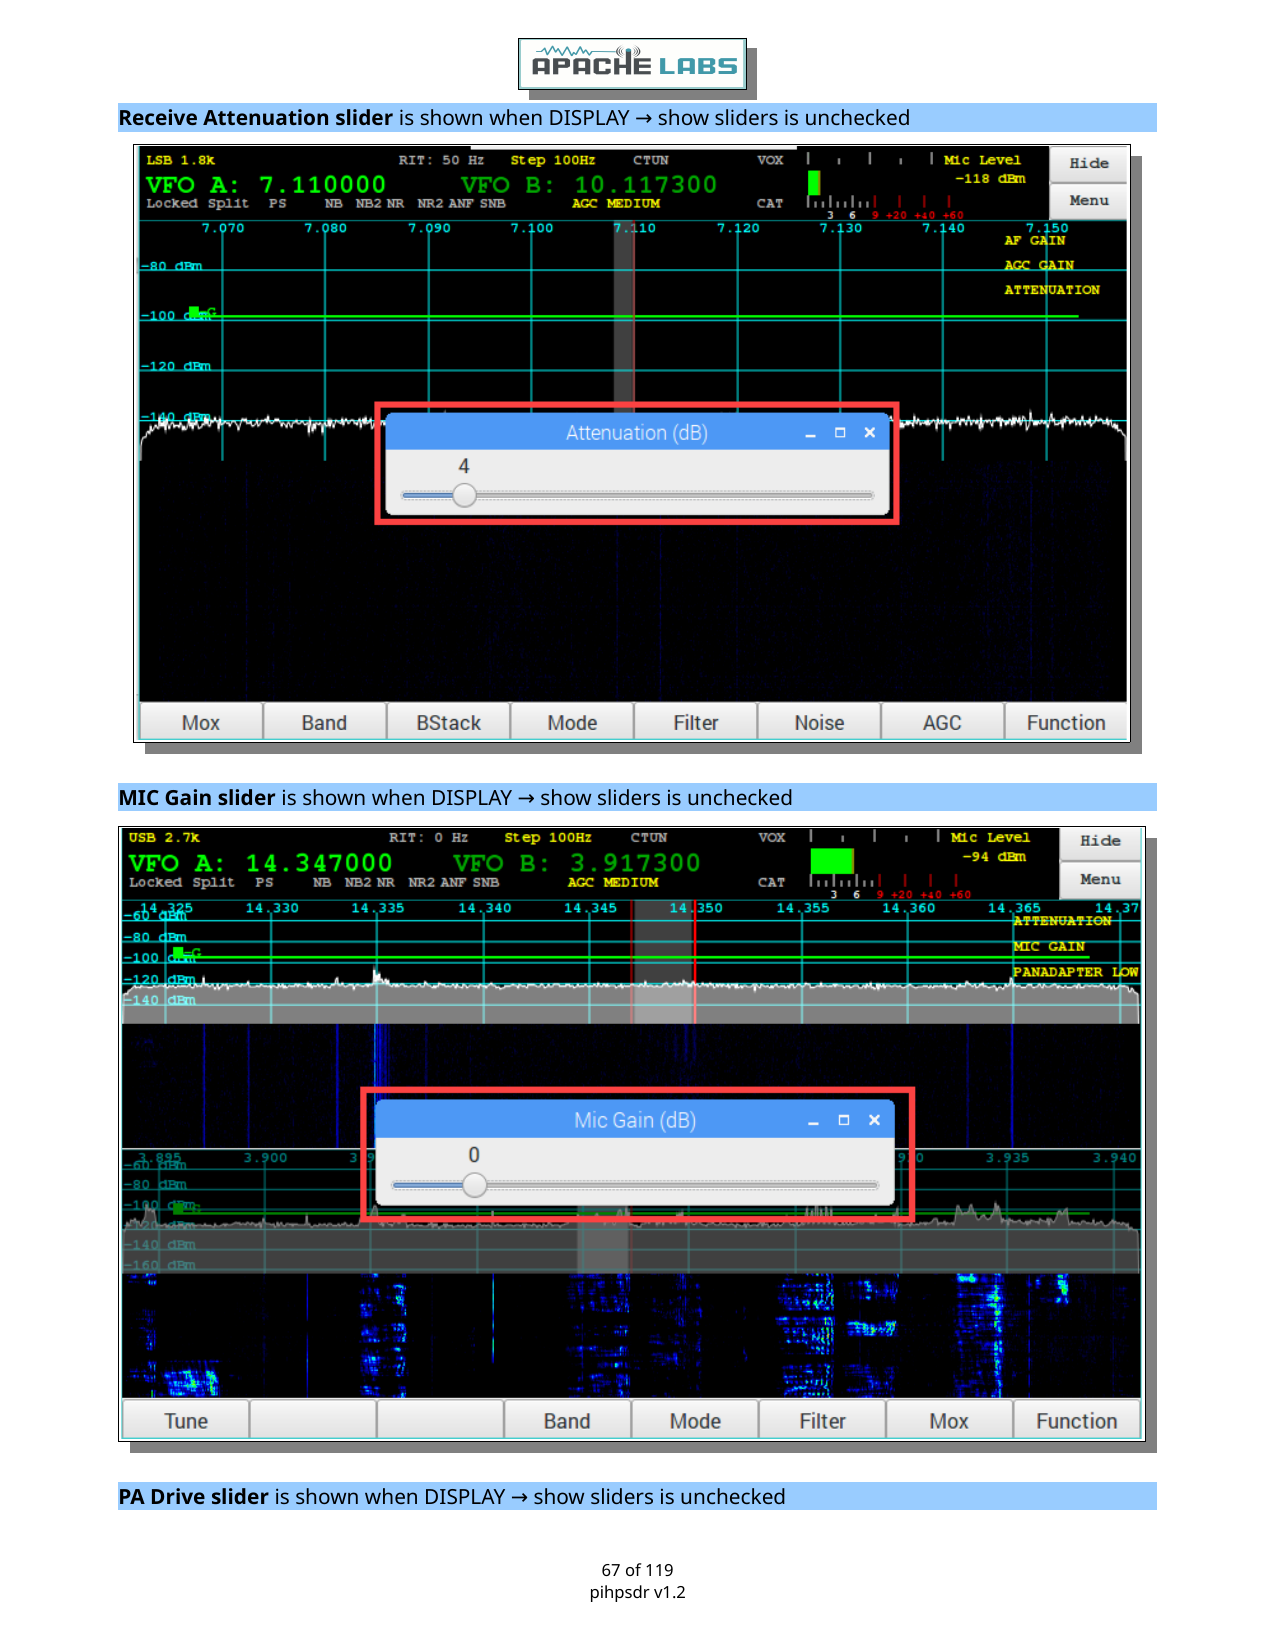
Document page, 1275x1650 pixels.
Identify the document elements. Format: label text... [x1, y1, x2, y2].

picture [521, 40, 744, 87]
picture [121, 828, 1142, 1439]
subtitle Receive Attenuation slider is shown when DISPLAY → show sliders is unchecked [118, 103, 1157, 132]
subtitle MIC Gain slider is shown when DISPLAY → show sliders is unchecked [118, 783, 1157, 811]
subtitle PA Drive slider is shown when DISPLAY → show sliders is unchecked [118, 1482, 1157, 1510]
picture [136, 146, 1127, 740]
